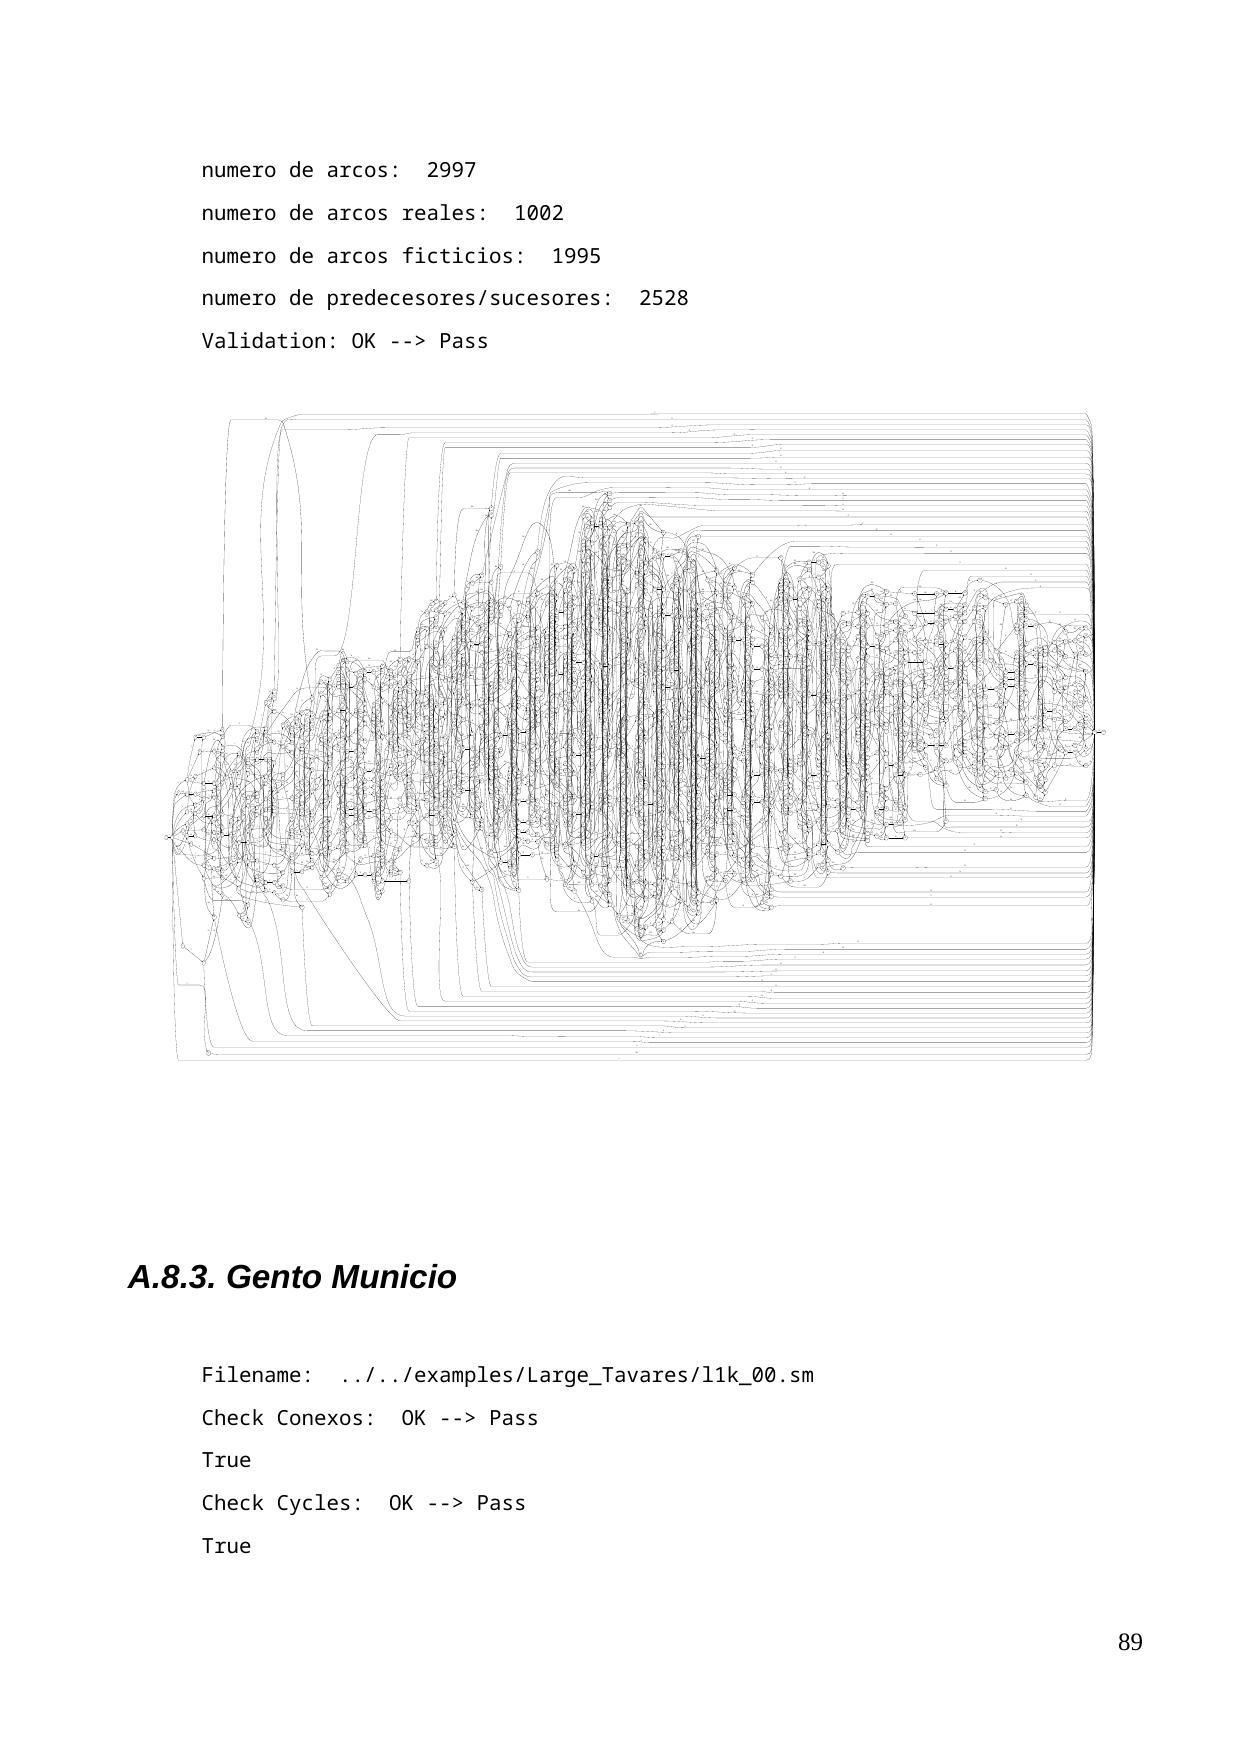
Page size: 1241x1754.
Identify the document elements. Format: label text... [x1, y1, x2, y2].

subtitle Gento Municio [128, 1257, 1143, 1296]
text numero de arcos reales: 1002 [201, 198, 1143, 227]
text Validation: OK --> Pass [201, 326, 1143, 354]
text Check Cycles: OK --> Pass [201, 1488, 1143, 1517]
text True [201, 1531, 1143, 1559]
text numero de predecesores/sucesores: 2528 [201, 283, 1143, 312]
text Filename: ../../examples/Large_Tavares/l1k_00.sm [201, 1360, 1143, 1389]
text True [201, 1446, 1143, 1474]
text numero de arcos ficticios: 1995 [201, 241, 1143, 269]
text Check Conexos: OK --> Pass [201, 1403, 1143, 1431]
text numero de arcos: 2997 [201, 156, 1143, 184]
